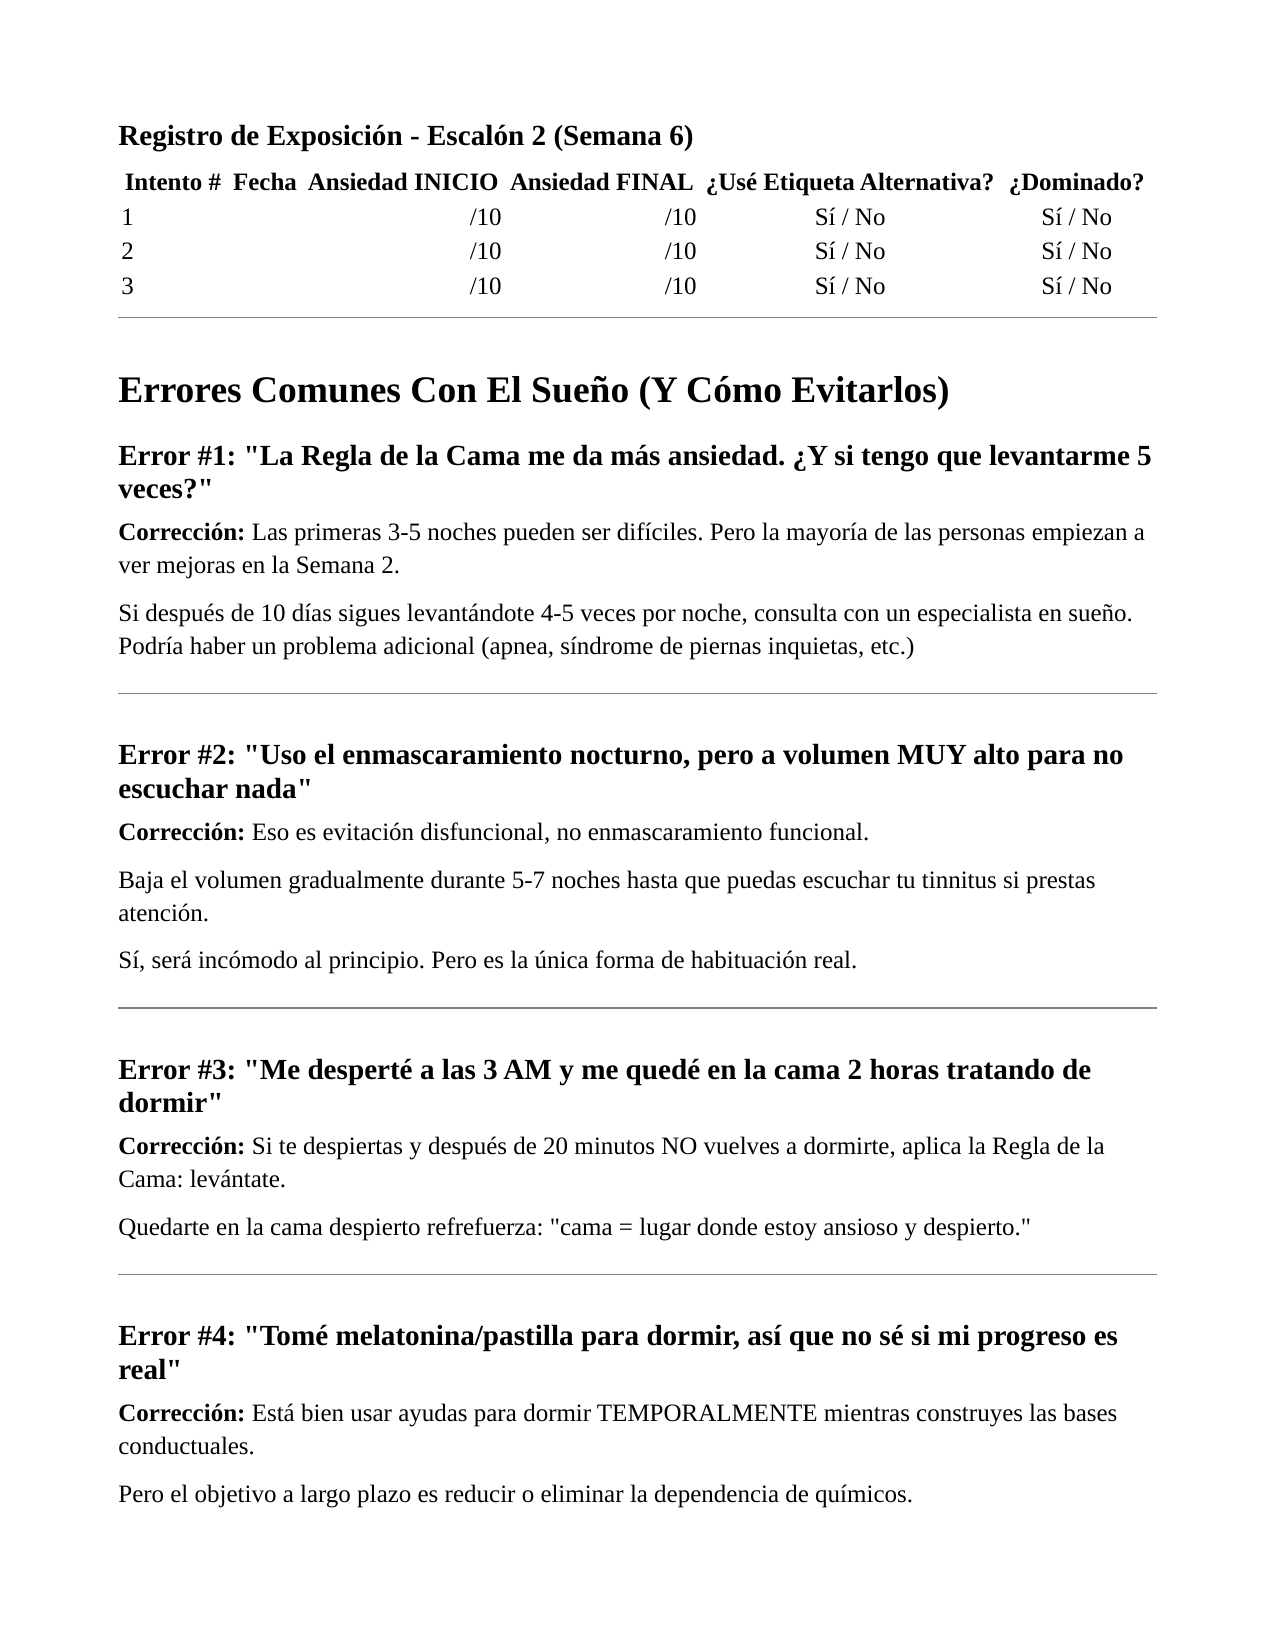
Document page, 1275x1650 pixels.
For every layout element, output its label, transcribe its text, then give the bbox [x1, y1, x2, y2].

subtitle Error #4: "Tomé melatonina/pastilla para dormir, así que no sé si mi progreso es real" [118, 1318, 1157, 1386]
table_cell [227, 268, 302, 302]
text Si después de 10 días sigues levantándote 4-5 veces por noche, consulta con un especialista en sueño. Podría haber un problema adicional (apnea, síndrome de piernas inquietas, etc.) [118, 598, 1157, 660]
table_cell /10 [302, 199, 504, 233]
table_header Fecha [227, 164, 302, 199]
subtitle Errores Comunes Con El Sueño (Y Cómo Evitarlos) [118, 368, 1157, 411]
table_cell [227, 199, 302, 233]
table_cell 2 [118, 233, 227, 268]
table_header Ansiedad INICIO [302, 164, 504, 199]
text Quedarte en la cama despierto refrefuerza: "cama = lugar donde estoy ansioso y despierto." [118, 1212, 1157, 1241]
text Baja el volumen gradualmente durante 5-7 noches hasta que puedas escuchar tu tinnitus si prestas atención. [118, 865, 1157, 926]
table_cell [227, 233, 302, 268]
subtitle Error #2: "Uso el enmascaramiento nocturno, pero a volumen MUY alto para no escuchar nada" [118, 737, 1157, 804]
table_header Ansiedad FINAL [504, 164, 699, 199]
table_cell /10 [504, 268, 699, 302]
subtitle Error #1: "La Regla de la Cama me da más ansiedad. ¿Y si tengo que levantarme 5 veces?" [118, 438, 1157, 505]
text Corrección: Si te despiertas y después de 20 minutos NO vuelves a dormirte, aplica la Regla de la Cama: levántate. [118, 1131, 1157, 1193]
text Corrección: Está bien usar ayudas para dormir TEMPORALMENTE mientras construyes las bases conductuales. [118, 1398, 1157, 1460]
text Sí, será incómodo al principio. Pero es la única forma de habituación real. [118, 945, 1157, 974]
table_cell Sí / No [699, 233, 1001, 268]
subtitle Error #3: "Me desperté a las 3 AM y me quedé en la cama 2 horas tratando de dormir" [118, 1052, 1157, 1119]
table_cell Sí / No [1001, 268, 1152, 302]
table_cell /10 [504, 233, 699, 268]
table_cell 1 [118, 199, 227, 233]
table_cell Sí / No [1001, 233, 1152, 268]
text Corrección: Las primeras 3-5 noches pueden ser difíciles. Pero la mayoría de las personas empiezan a ver mejoras en la Semana 2. [118, 517, 1157, 579]
table_cell /10 [504, 199, 699, 233]
subtitle Registro de Exposición - Escalón 2 (Semana 6) [118, 118, 1157, 152]
table_header Intento # [118, 164, 227, 199]
table_header ¿Usé Etiqueta Alternativa? [699, 164, 1001, 199]
table_cell 3 [118, 268, 227, 302]
text Corrección: Eso es evitación disfuncional, no enmascaramiento funcional. [118, 817, 1157, 846]
table_cell /10 [302, 268, 504, 302]
table_cell Sí / No [699, 268, 1001, 302]
table_cell /10 [302, 233, 504, 268]
text Pero el objetivo a largo plazo es reducir o eliminar la dependencia de químicos. [118, 1479, 1157, 1507]
table_cell Sí / No [699, 199, 1001, 233]
table_header ¿Dominado? [1001, 164, 1152, 199]
table_cell Sí / No [1001, 199, 1152, 233]
